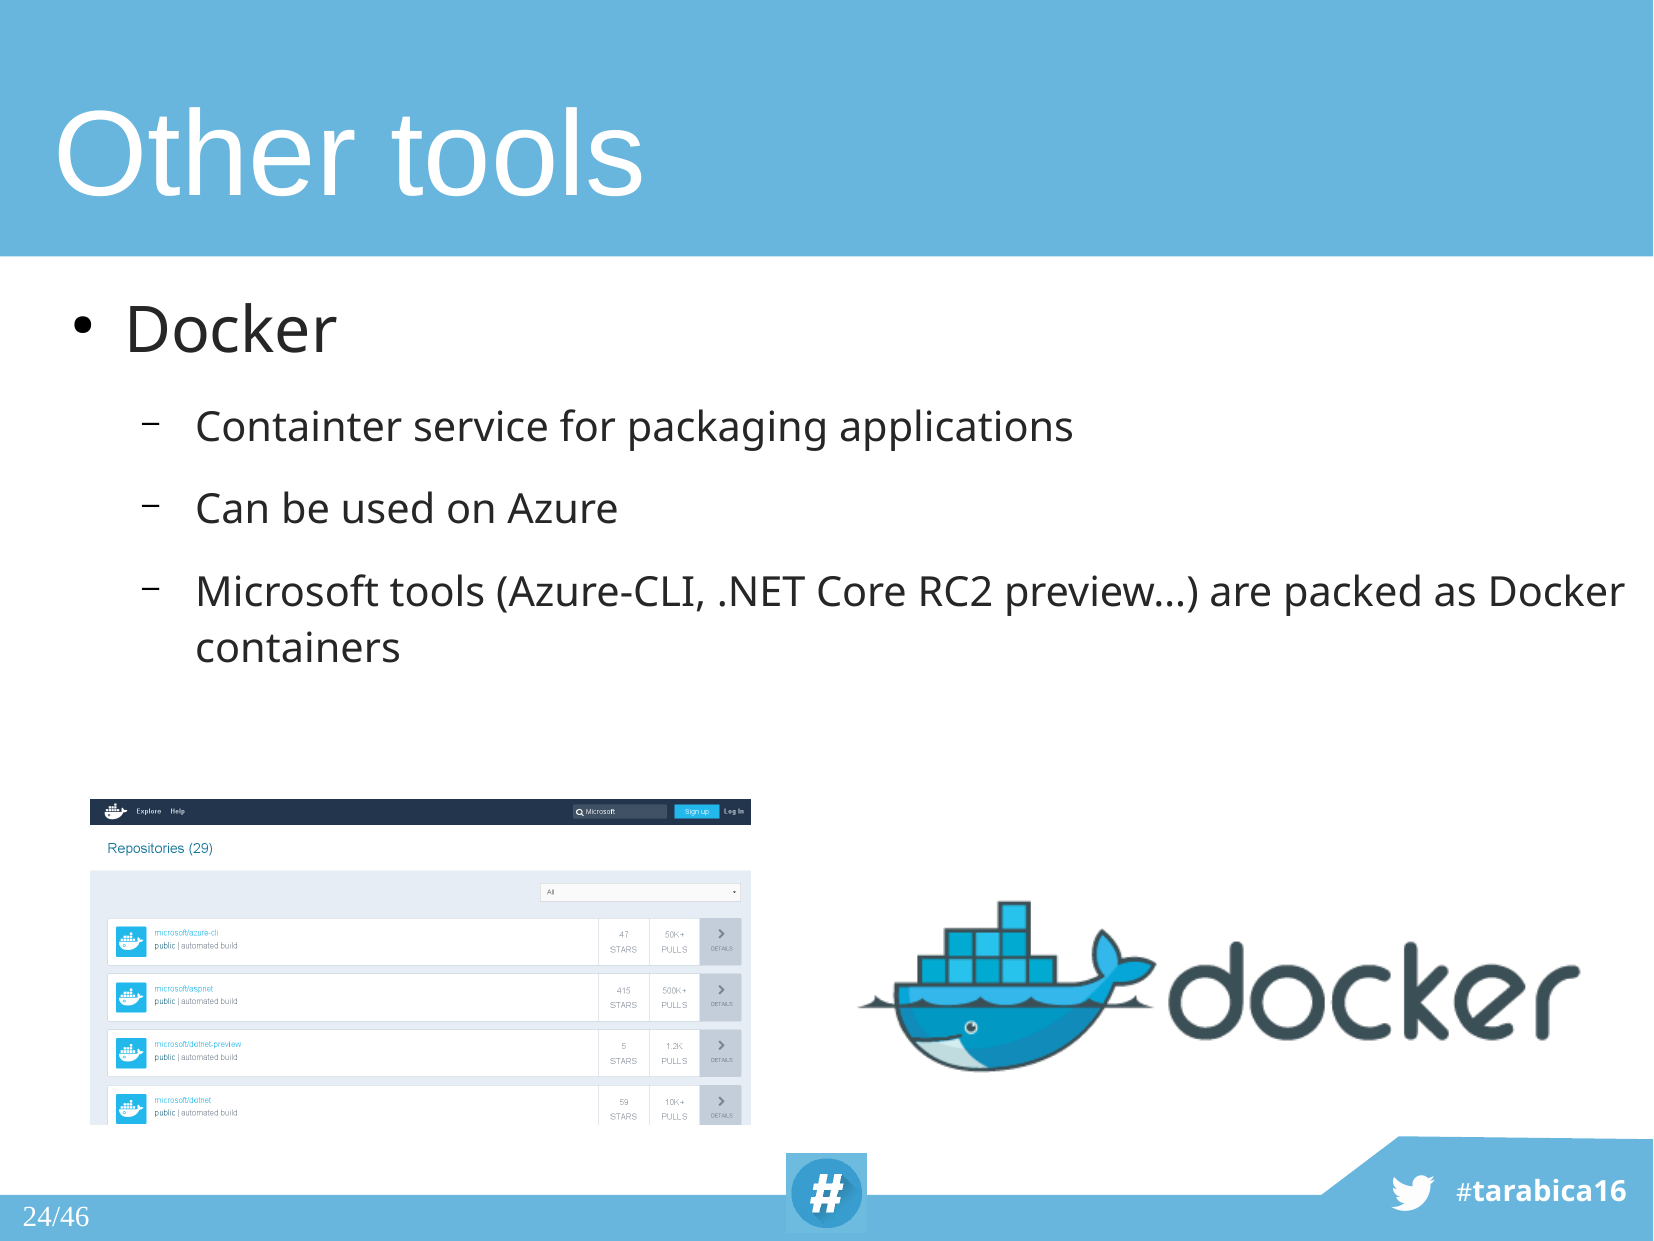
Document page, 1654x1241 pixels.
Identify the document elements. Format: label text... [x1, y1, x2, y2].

picture [1378, 1158, 1448, 1228]
picture [855, 899, 1582, 1076]
list Docker Containter service for packaging applications Can be used on Azure Microsoft tools (Azure-CLI, .NET Core RC2 preview…) are packed as Docker containers [53, 283, 1632, 1108]
picture [90, 799, 751, 1126]
picture [786, 1153, 867, 1233]
title Other tools [53, 49, 1600, 257]
